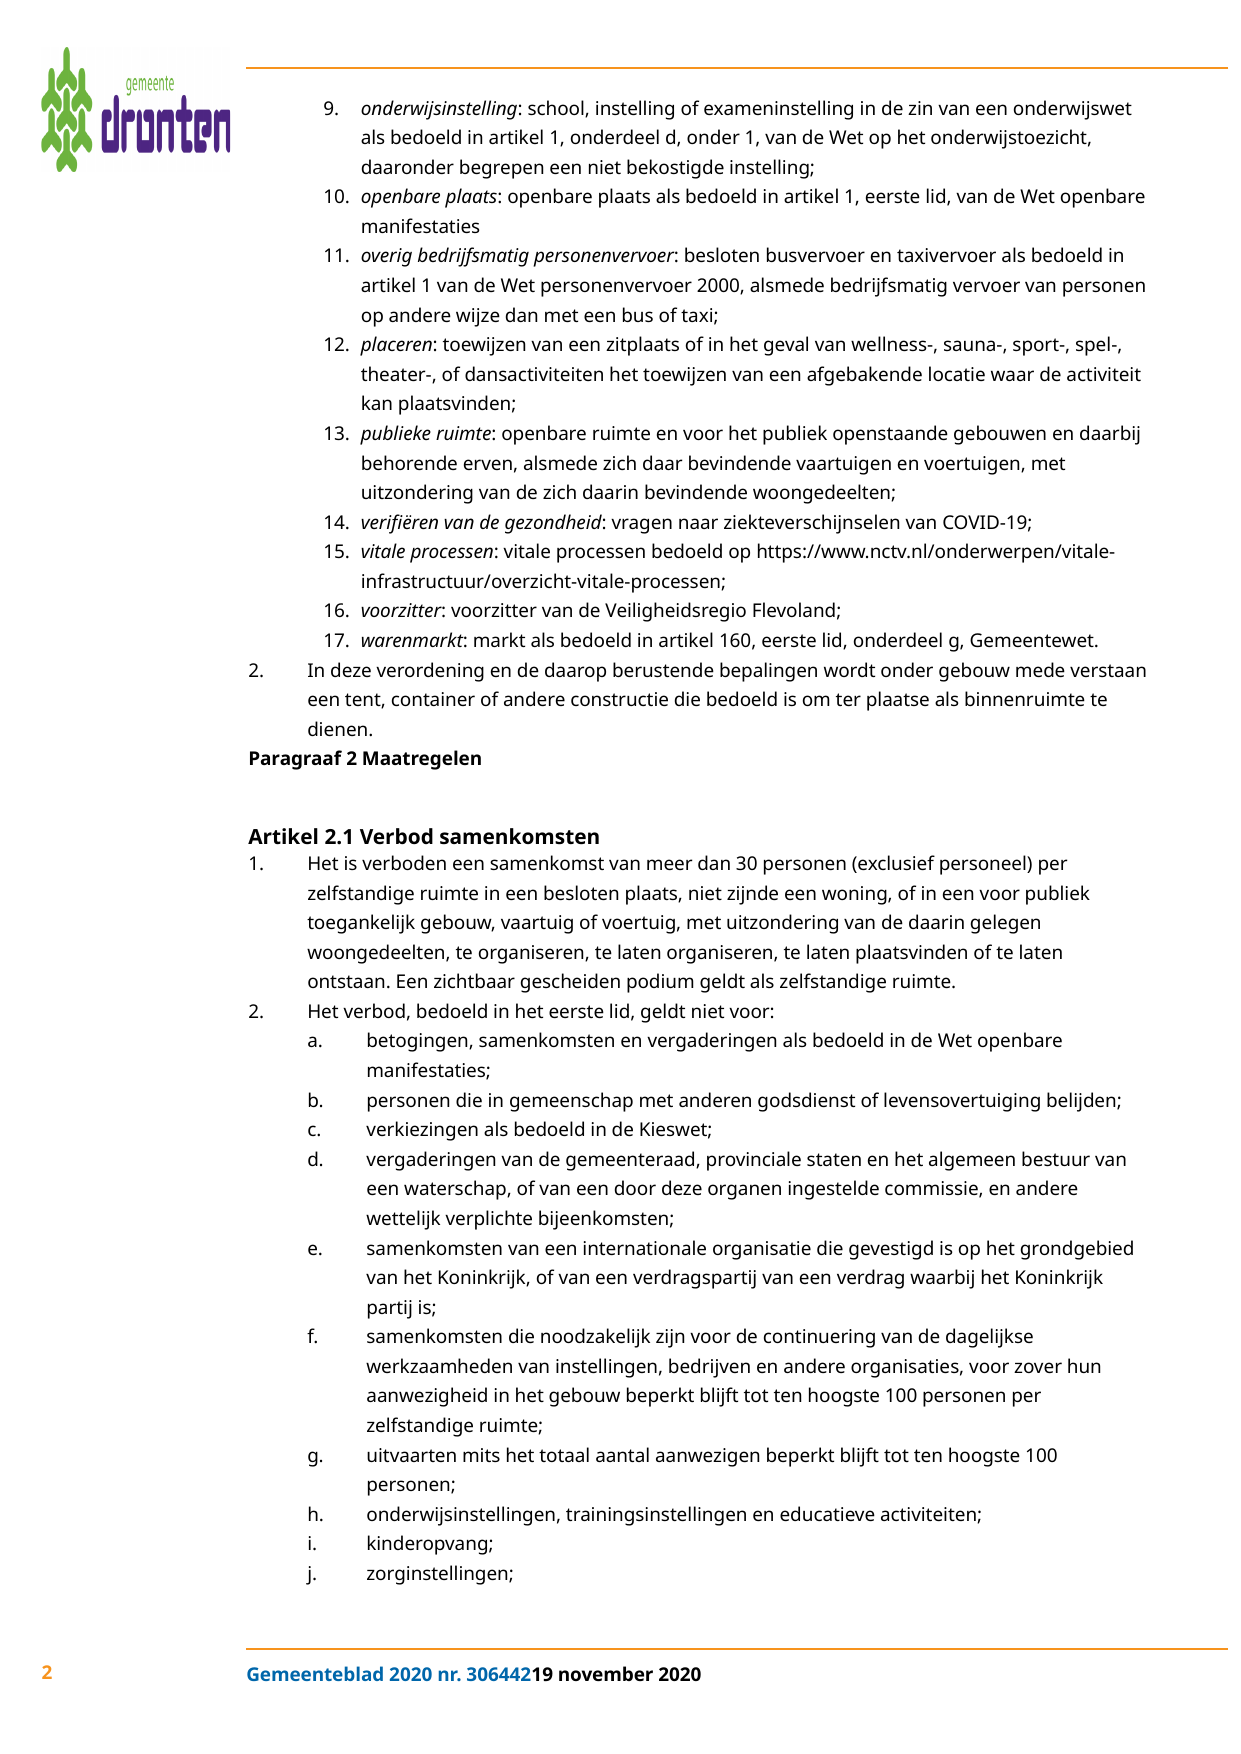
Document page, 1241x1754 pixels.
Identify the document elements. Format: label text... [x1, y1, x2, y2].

list vergaderingen van de gemeenteraad, provinciale staten en het algemeen bestuur van een waterschap, of van een door deze organen ingestelde commissie, en andere wettelijk verplichte bijeenkomsten; [307, 1146, 1152, 1231]
text Paragraaf 2 Maatregelen [248, 746, 1152, 771]
picture [41, 47, 231, 172]
list personen die in gemeenschap met anderen godsdienst of levensovertuiging belijden; [307, 1087, 1152, 1113]
list placeren: toewijzen van een zitplaats of in het geval van wellness-, sauna-, sport-, spel-, theater-, of dansactiviteiten het toewijzen van een afgebakende locatie waar de activiteit kan plaatsvinden; [323, 331, 1152, 416]
list overig bedrijfsmatig personenvervoer: besloten busvervoer en taxivervoer als bedoeld in artikel 1 van de Wet personenvervoer 2000, alsmede bedrijfsmatig vervoer van personen op andere wijze dan met een bus of taxi; [323, 243, 1152, 328]
list vitale processen: vitale processen bedoeld op https://www.nctv.nl/onderwerpen/vitale-infrastructuur/overzicht-vitale-processen; [323, 538, 1152, 594]
list uitvaarten mits het totaal aantal aanwezigen beperkt blijft tot ten hoogste 100 personen; [307, 1442, 1152, 1497]
list Het is verboden een samenkomst van meer dan 30 personen (exclusief personeel) per zelfstandige ruimte in een besloten plaats, niet zijnde een woning, of in een voor publiek toegankelijk gebouw, vaartuig of voertuig, met uitzondering van de daarin gelegen woongedeelten, te organiseren, te laten organiseren, te laten plaatsvinden of te laten ontstaan. Een zichtbaar gescheiden podium geldt als zelfstandige ruimte. [248, 850, 1152, 994]
list Het verbod, bedoeld in het eerste lid, geldt niet voor: [248, 998, 1152, 1024]
list kinderopvang; [307, 1531, 1152, 1556]
list onderwijsinstelling: school, instelling of exameninstelling in de zin van een onderwijswet als bedoeld in artikel 1, onderdeel d, onder 1, van de Wet op het onderwijstoezicht, daaronder begrepen een niet bekostigde instelling; [323, 95, 1152, 180]
list verkiezingen als bedoeld in de Kieswet; [307, 1116, 1152, 1142]
list openbare plaats: openbare plaats als bedoeld in artikel 1, eerste lid, van de Wet openbare manifestaties [323, 183, 1152, 239]
list warenmarkt: markt als bedoeld in artikel 160, eerste lid, onderdeel g, Gemeentewet. [323, 627, 1152, 653]
list zorginstellingen; [307, 1560, 1152, 1586]
list samenkomsten van een internationale organisatie die gevestigd is op het grondgebied van het Koninkrijk, of van een verdragspartij van een verdrag waarbij het Koninkrijk partij is; [307, 1235, 1152, 1320]
list publieke ruimte: openbare ruimte en voor het publiek openstaande gebouwen en daarbij behorende erven, alsmede zich daar bevindende vaartuigen en voertuigen, met uitzondering van de zich daarin bevindende woongedeelten; [323, 420, 1152, 505]
list onderwijsinstellingen, trainingsinstellingen en educatieve activiteiten; [307, 1501, 1152, 1527]
list In deze verordening en de daarop berustende bepalingen wordt onder gebouw mede verstaan een tent, container of andere constructie die bedoeld is om ter plaatse als binnenruimte te dienen. [248, 657, 1152, 742]
list verifiëren van de gezondheid: vragen naar ziekteverschijnselen van COVID-19; [323, 509, 1152, 535]
list voorzitter: voorzitter van de Veiligheidsregio Flevoland; [323, 598, 1152, 623]
list betogingen, samenkomsten en vergaderingen als bedoeld in de Wet openbare manifestaties; [307, 1028, 1152, 1083]
list samenkomsten die noodzakelijk zijn voor de continuering van de dagelijkse werkzaamheden van instellingen, bedrijven en andere organisaties, voor zover hun aanwezigheid in het gebouw beperkt blijft tot ten hoogste 100 personen per zelfstandige ruimte; [307, 1323, 1152, 1438]
text Artikel 2.1 Verbod samenkomsten [248, 822, 1152, 850]
